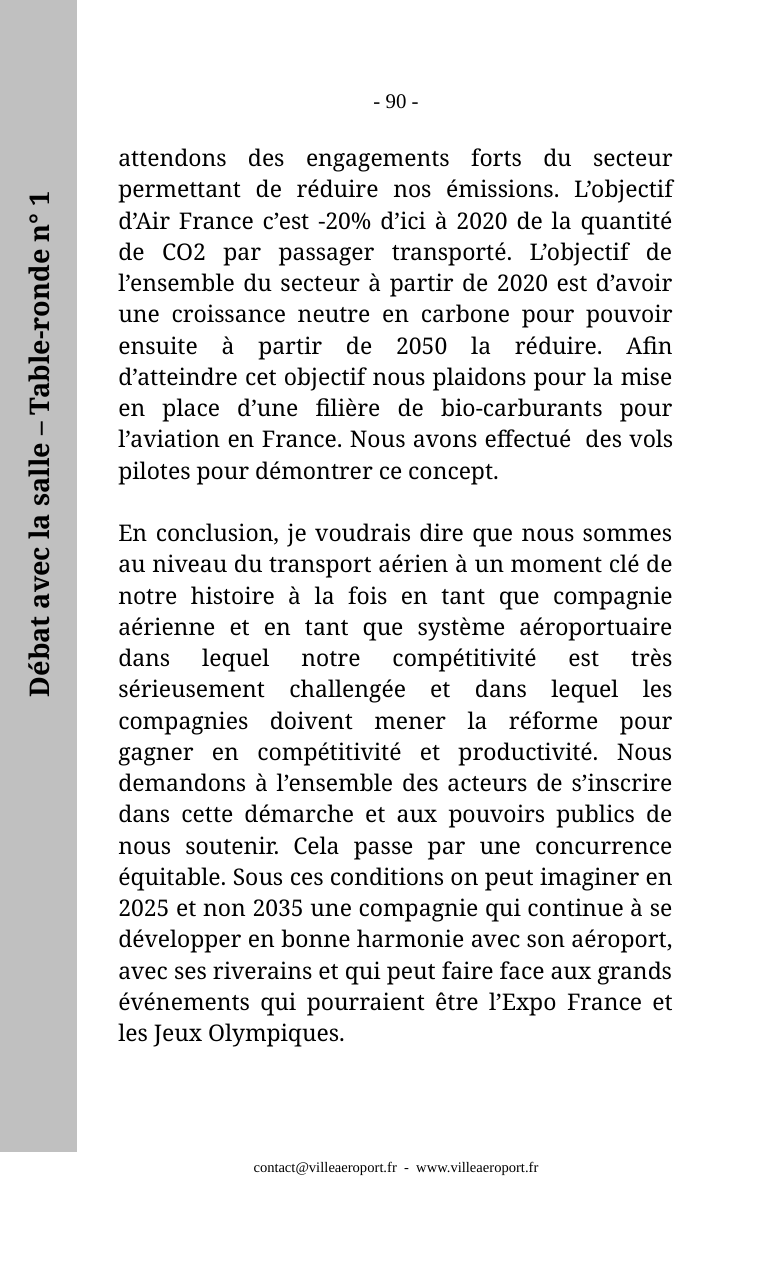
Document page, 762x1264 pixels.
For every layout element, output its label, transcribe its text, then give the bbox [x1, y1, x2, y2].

text En conclusion, je voudrais dire que nous sommes au niveau du transport aérien à un moment clé de notre histoire à la fois en tant que compagnie aérienne et en tant que système aéroportuaire dans lequel notre compétitivité est très sérieusement challengée et dans lequel les compagnies doivent mener la réforme pour gagner en compétitivité et productivité. Nous demandons à l’ensemble des acteurs de s’inscrire dans cette démarche et aux pouvoirs publics de nous soutenir. Cela passe par une concurrence équitable. Sous ces conditions on peut imaginer en 2025 et non 2035 une compagnie qui continue à se développer en bonne harmonie avec son aéroport, avec ses riverains et qui peut faire face aux grands événements qui pourraient être l’Expo France et les Jeux Olympiques. [118, 517, 673, 1048]
text attendons des engagements forts du secteur permettant de réduire nos émissions. L’objectif d’Air France c’est -20% d’ici à 2020 de la quantité de CO2 par passager transporté. L’objectif de l’ensemble du secteur à partir de 2020 est d’avoir une croissance neutre en carbone pour pouvoir ensuite à partir de 2050 la réduire. Afin d’atteindre cet objectif nous plaidons pour la mise en place d’une filière de bio-carburants pour l’aviation en France. Nous avons effectué des vols pilotes pour démontrer ce concept. [118, 142, 673, 486]
text Débat avec la salle – Table-ronde n° 1 [0, 187, 77, 697]
